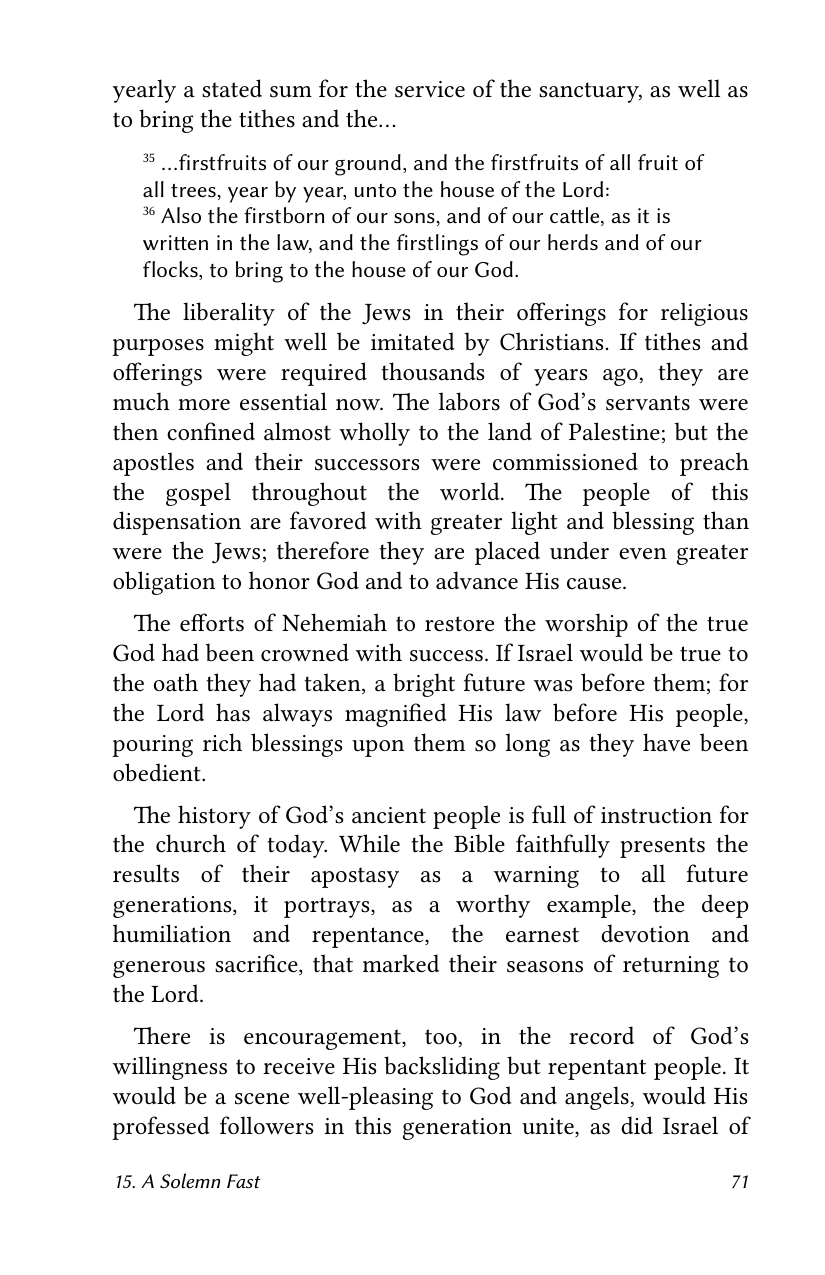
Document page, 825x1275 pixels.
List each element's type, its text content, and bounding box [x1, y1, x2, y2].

text 36 Also the firstborn of our sons, and of our cattle, as it is written in the law, and the firstlings of our herds and of our flocks, to bring to the house of our God. [142, 203, 720, 283]
text The history of God’s ancient people is full of instruction for the church of today. While the Bible faithfully presents the results of their apostasy as a warning to all future generations, it portrays, as a worthy example, the deep humiliation and repentance, the earnest devotion and generous sacrifice, that marked their seasons of returning to the Lord. [112, 801, 750, 1008]
text yearly a stated sum for the service of the sanctuary, as well as to bring the tithes and the… [112, 75, 750, 133]
text The liberality of the Jews in their offerings for religious purposes might well be imitated by Christians. If tithes and offerings were required thousands of years ago, they are much more essential now. The labors of God’s servants were then confined almost wholly to the land of Palestine; but the apostles and their successors were commissioned to preach the gospel throughout the world. The people of this dispensation are favored with greater light and blessing than were the Jews; therefore they are placed under even greater obligation to honor God and to advance His cause. [112, 298, 750, 596]
text 35 ...firstfruits of our ground, and the firstfruits of all fruit of all trees, year by year, unto the house of the Lord: [142, 150, 720, 203]
text The efforts of Nehemiah to restore the worship of the true God had been crowned with success. If Israel would be true to the oath they had taken, a bright future was before them; for the Lord has always magnified His law before His people, pouring rich blessings upon them so long as they have been obedient. [112, 609, 750, 787]
text There is encouragement, too, in the record of God’s willingness to receive His backsliding but repentant people. It would be a scene well-pleasing to God and angels, would His professed followers in this generation unite, as did Israel of [112, 1022, 750, 1140]
